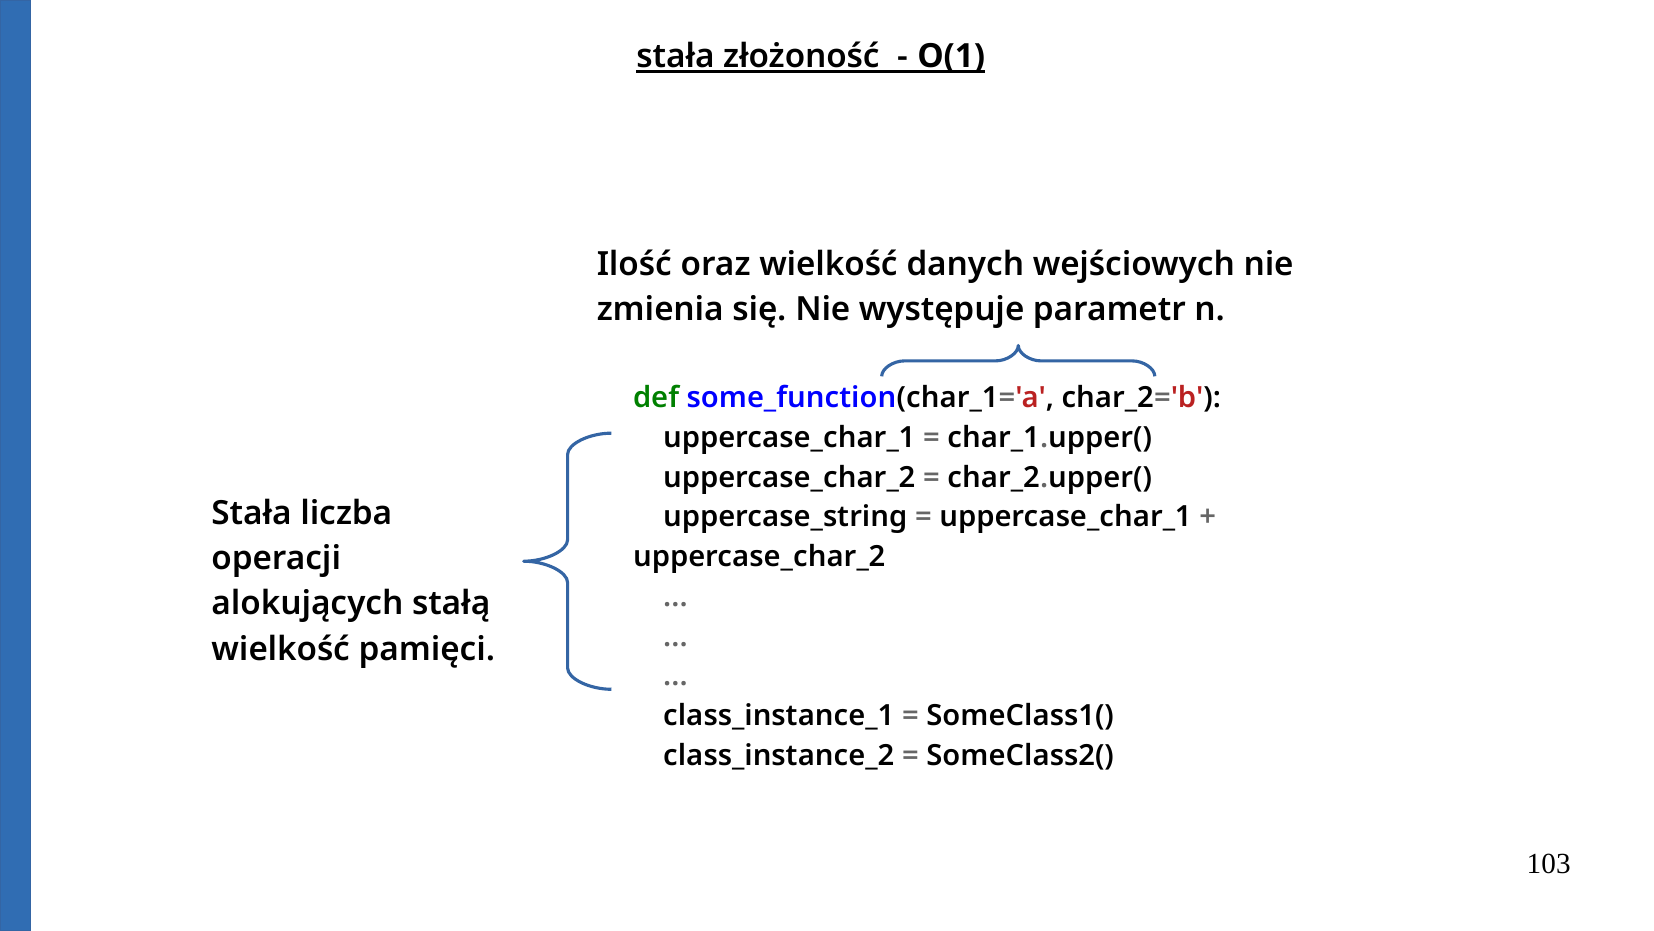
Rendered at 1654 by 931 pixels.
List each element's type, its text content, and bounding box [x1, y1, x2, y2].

text_box Stała liczba operacji alokujących stałą wielkość pamięci. [196, 481, 522, 706]
text_box def some_function(char_1='a', char_2='b'): uppercase_char_1 = char_1.upper() uppercase_char_2 = char_2.upper() uppercase_string = uppercase_char_1 + uppercase_char_2 ... ... ... class_instance_1 = SomeClass1() class_instance_2 = SomeClass2() [618, 368, 1412, 717]
text_box Ilość oraz wielkość danych wejściowych nie zmienia się. Nie występuje parametr n. [582, 232, 1404, 332]
text_box stała złożoność - O(1) [621, 24, 1032, 83]
text_box [0, 0, 31, 931]
